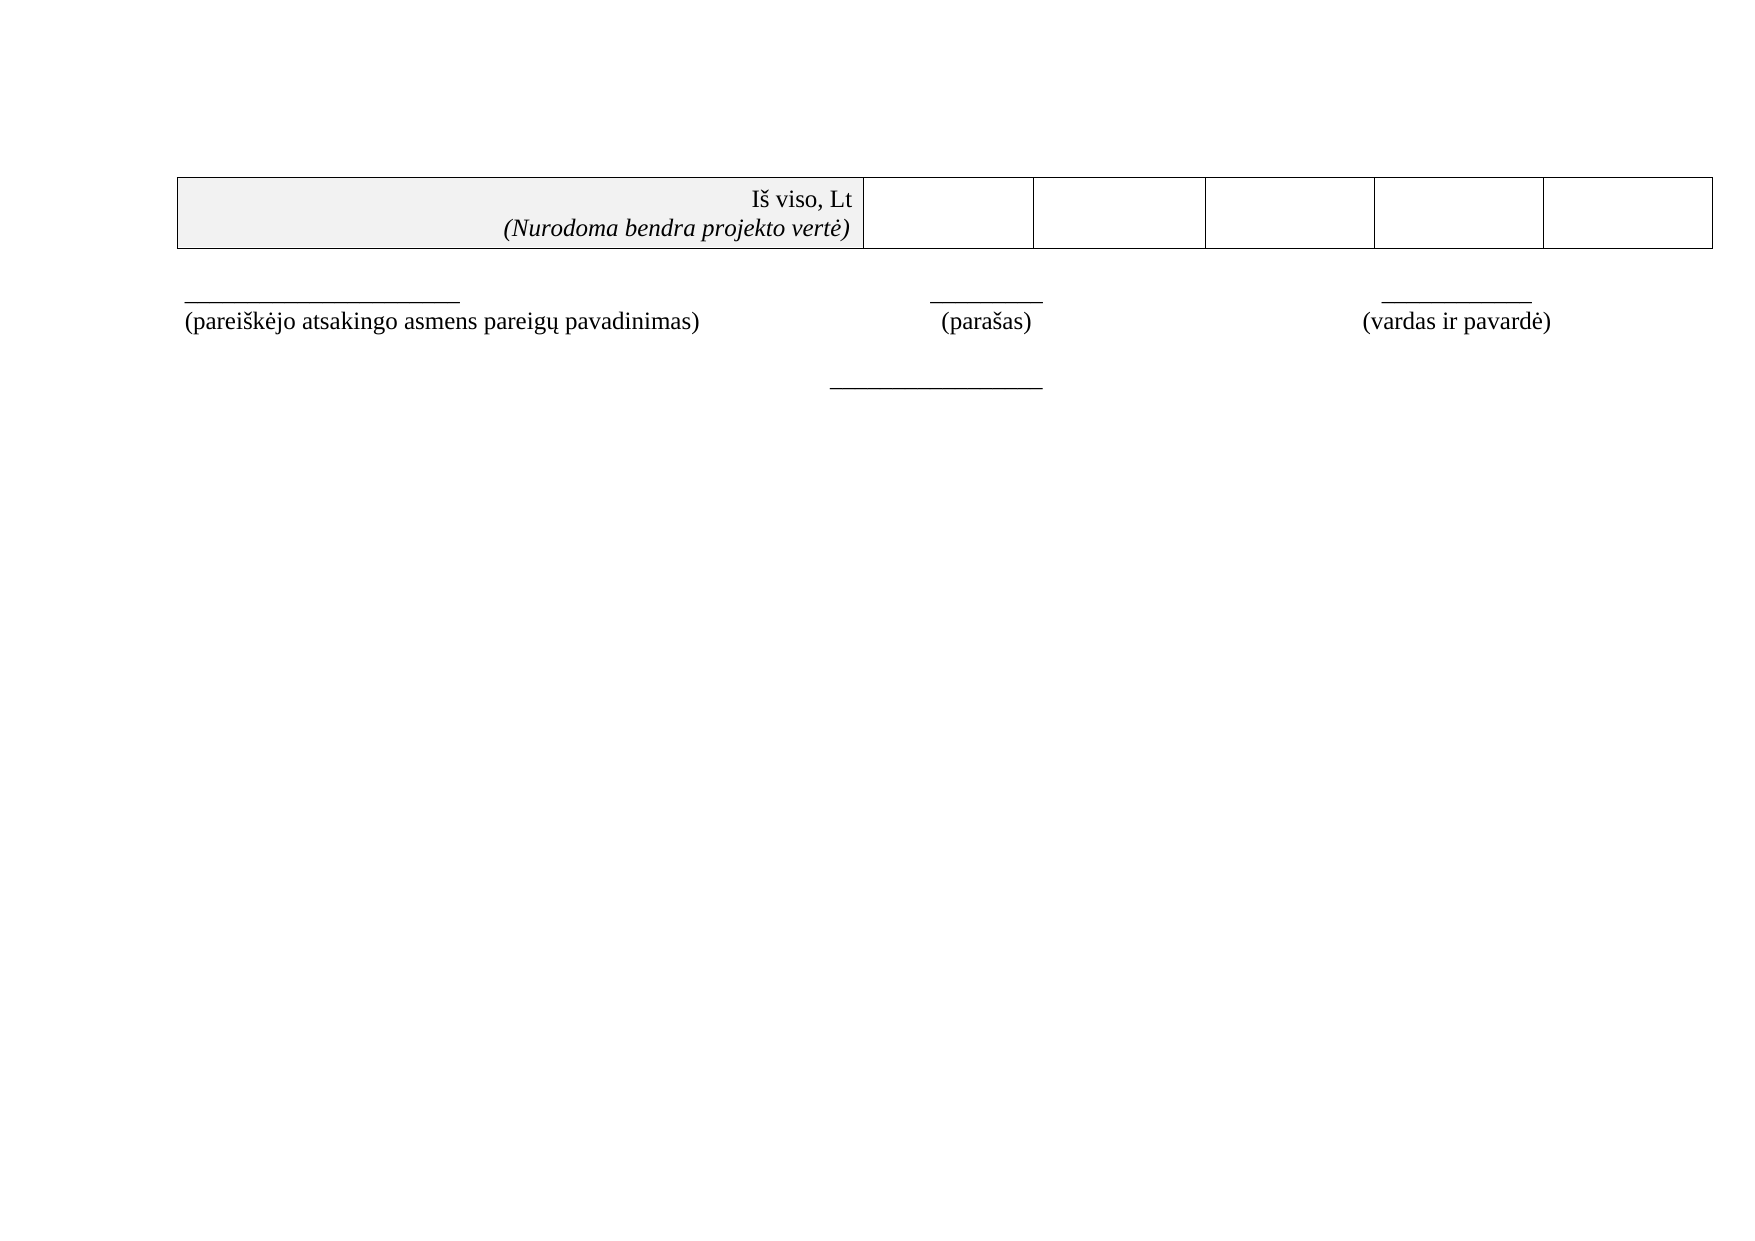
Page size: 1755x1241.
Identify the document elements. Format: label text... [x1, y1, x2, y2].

table_cell [864, 178, 1033, 247]
table_cell [1375, 178, 1543, 247]
table_cell [1206, 178, 1374, 247]
table_header ____________ (vardas ir pavardė) [1201, 277, 1713, 335]
table_cell [1544, 178, 1712, 247]
table_cell Iš viso, Lt (Nurodoma bendra projekto vertė) [178, 178, 863, 247]
text _________________ [177, 363, 1695, 392]
table_cell [1034, 178, 1205, 247]
table_header _________ (parašas) [772, 277, 1201, 335]
table_header ______________________ (pareiškėjo atsakingo asmens pareigų pavadinimas) [177, 277, 772, 335]
